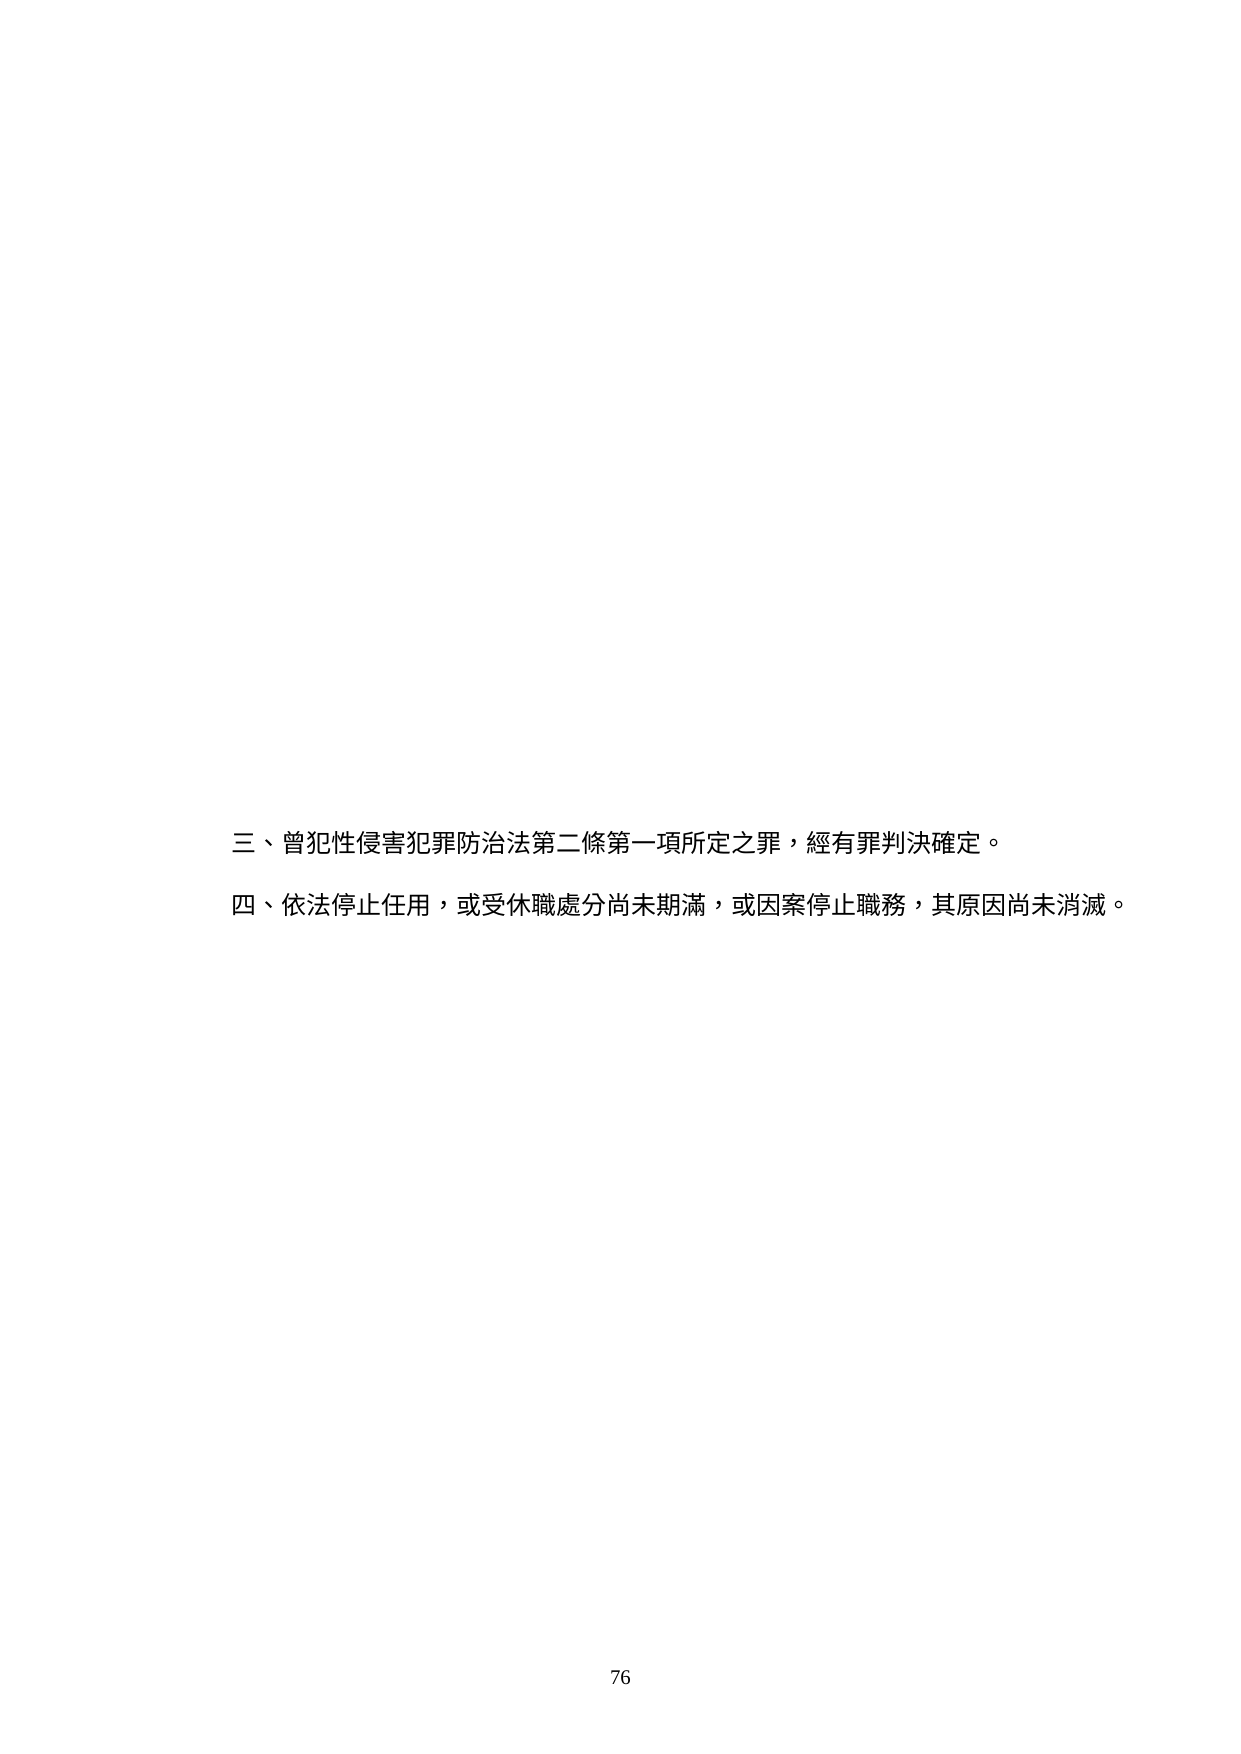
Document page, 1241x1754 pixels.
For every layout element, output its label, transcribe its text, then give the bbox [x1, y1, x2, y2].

text 四、依法停止任用，或受休職處分尚未期滿，或因案停止職務，其原因尚未消滅。 [231, 862, 1134, 925]
text 三、曾犯性侵害犯罪防治法第二條第一項所定之罪，經有罪判決確定。 [231, 800, 1134, 862]
